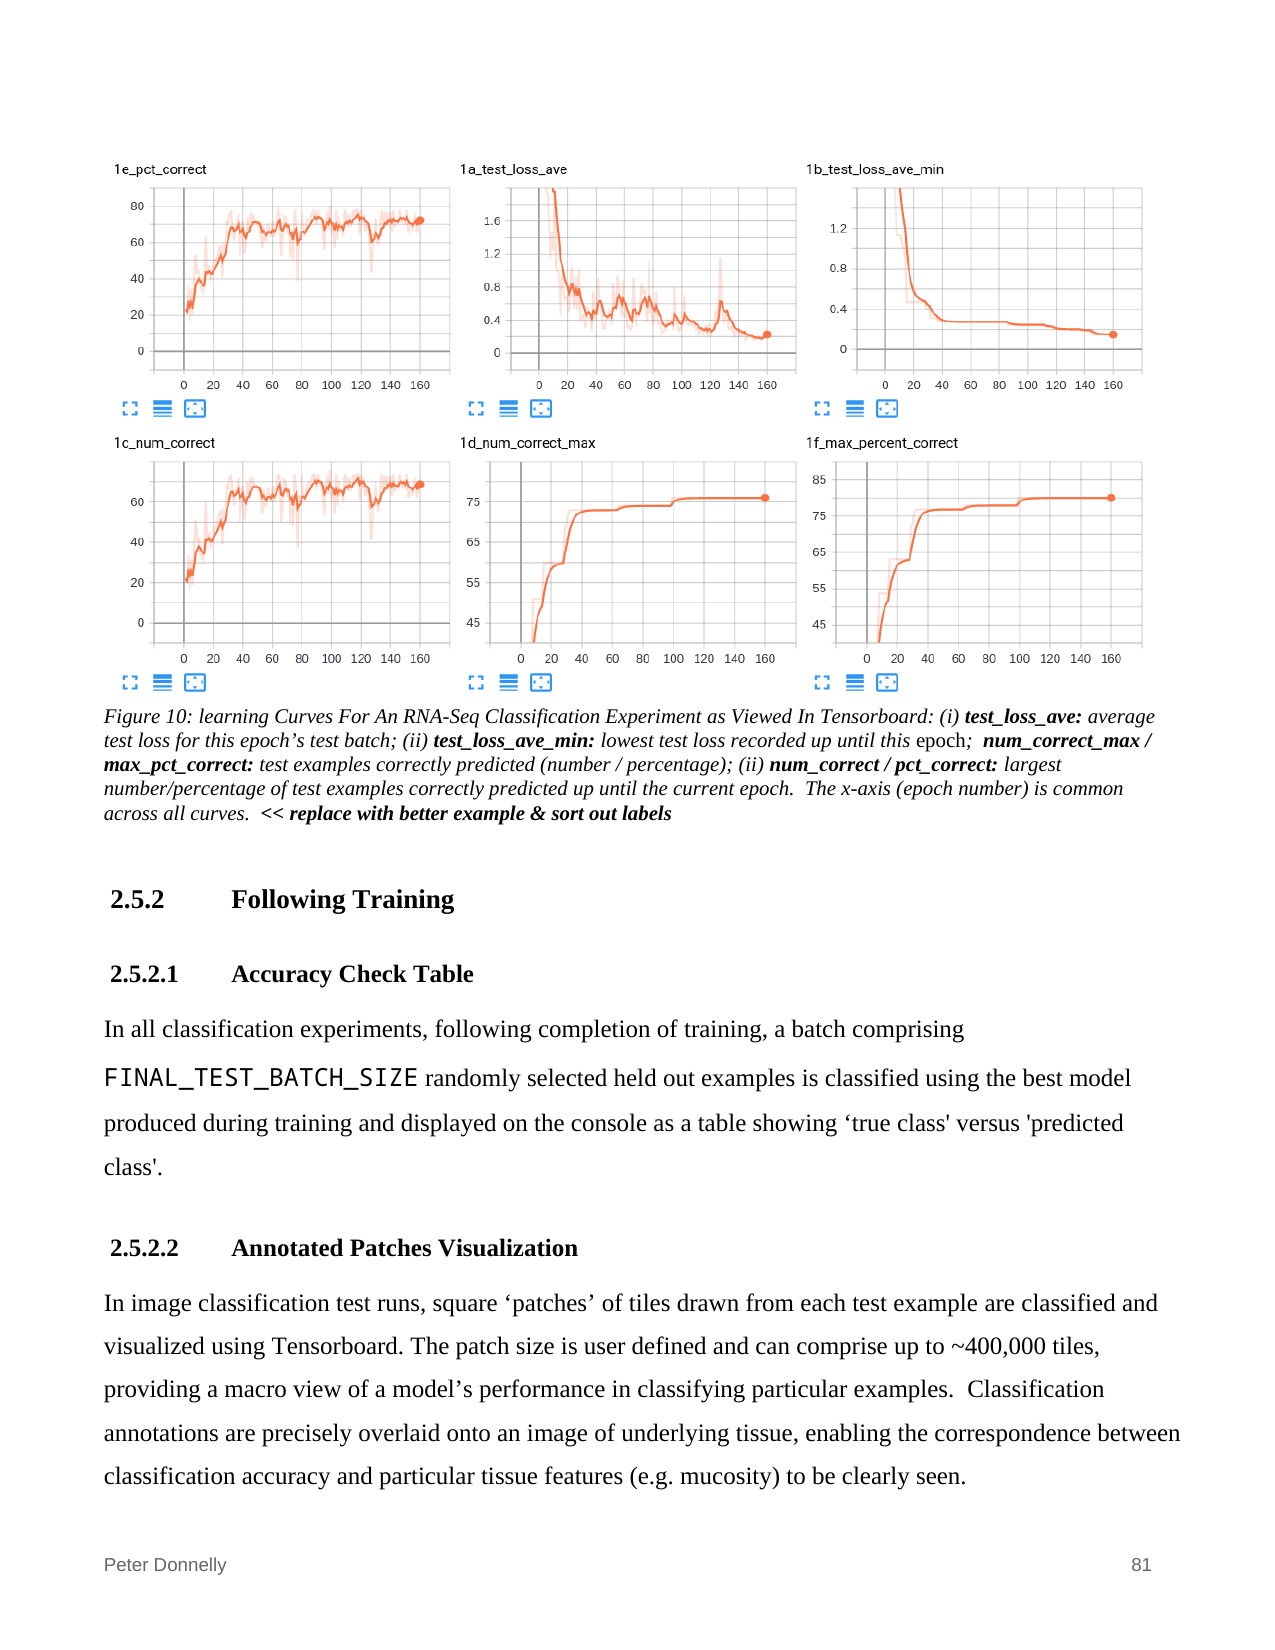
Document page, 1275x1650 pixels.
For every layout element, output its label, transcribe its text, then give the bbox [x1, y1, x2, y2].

subtitle Annotated Patches Visualization [103, 1233, 1181, 1262]
subtitle [103, 120, 1181, 144]
text In all classification experiments, following completion of training, a batch comprising FINAL_TEST_BATCH_SIZE randomly selected held out examples is classified using the best model produced during training and displayed on the console as a table showing ‘true class' versus 'predicted class'. [103, 1014, 1181, 1180]
text Figure 10: learning Curves For An RNA-Seq Classification Experiment as Viewed In Tensorboard: (i) test_loss_ave: average test loss for this epoch’s test batch; (ii) test_loss_ave_min: lowest test loss recorded up until this epoch; num_correct_max / max_pct_correct: test examples correctly predicted (number / percentage); (ii) num_correct / pct_correct: largest number/percentage of test examples correctly predicted up until the current epoch. The x-axis (epoch number) is common across all curves. << replace with better example & sort out labels [103, 705, 1181, 824]
subtitle Accuracy Check Table [103, 959, 1181, 988]
picture [103, 144, 1182, 705]
text In image classification test runs, square ‘patches’ of tiles drawn from each test example are classified and visualized using Tensorboard. The patch size is user defined and can comprise up to ~400,000 tiles, providing a macro view of a model’s performance in classifying particular examples. Classification annotations are precisely overlaid onto an image of underlying tissue, enabling the correspondence between classification accuracy and particular tissue features (e.g. mucosity) to be clearly seen. [103, 1288, 1181, 1489]
subtitle Following Training [103, 824, 1181, 915]
